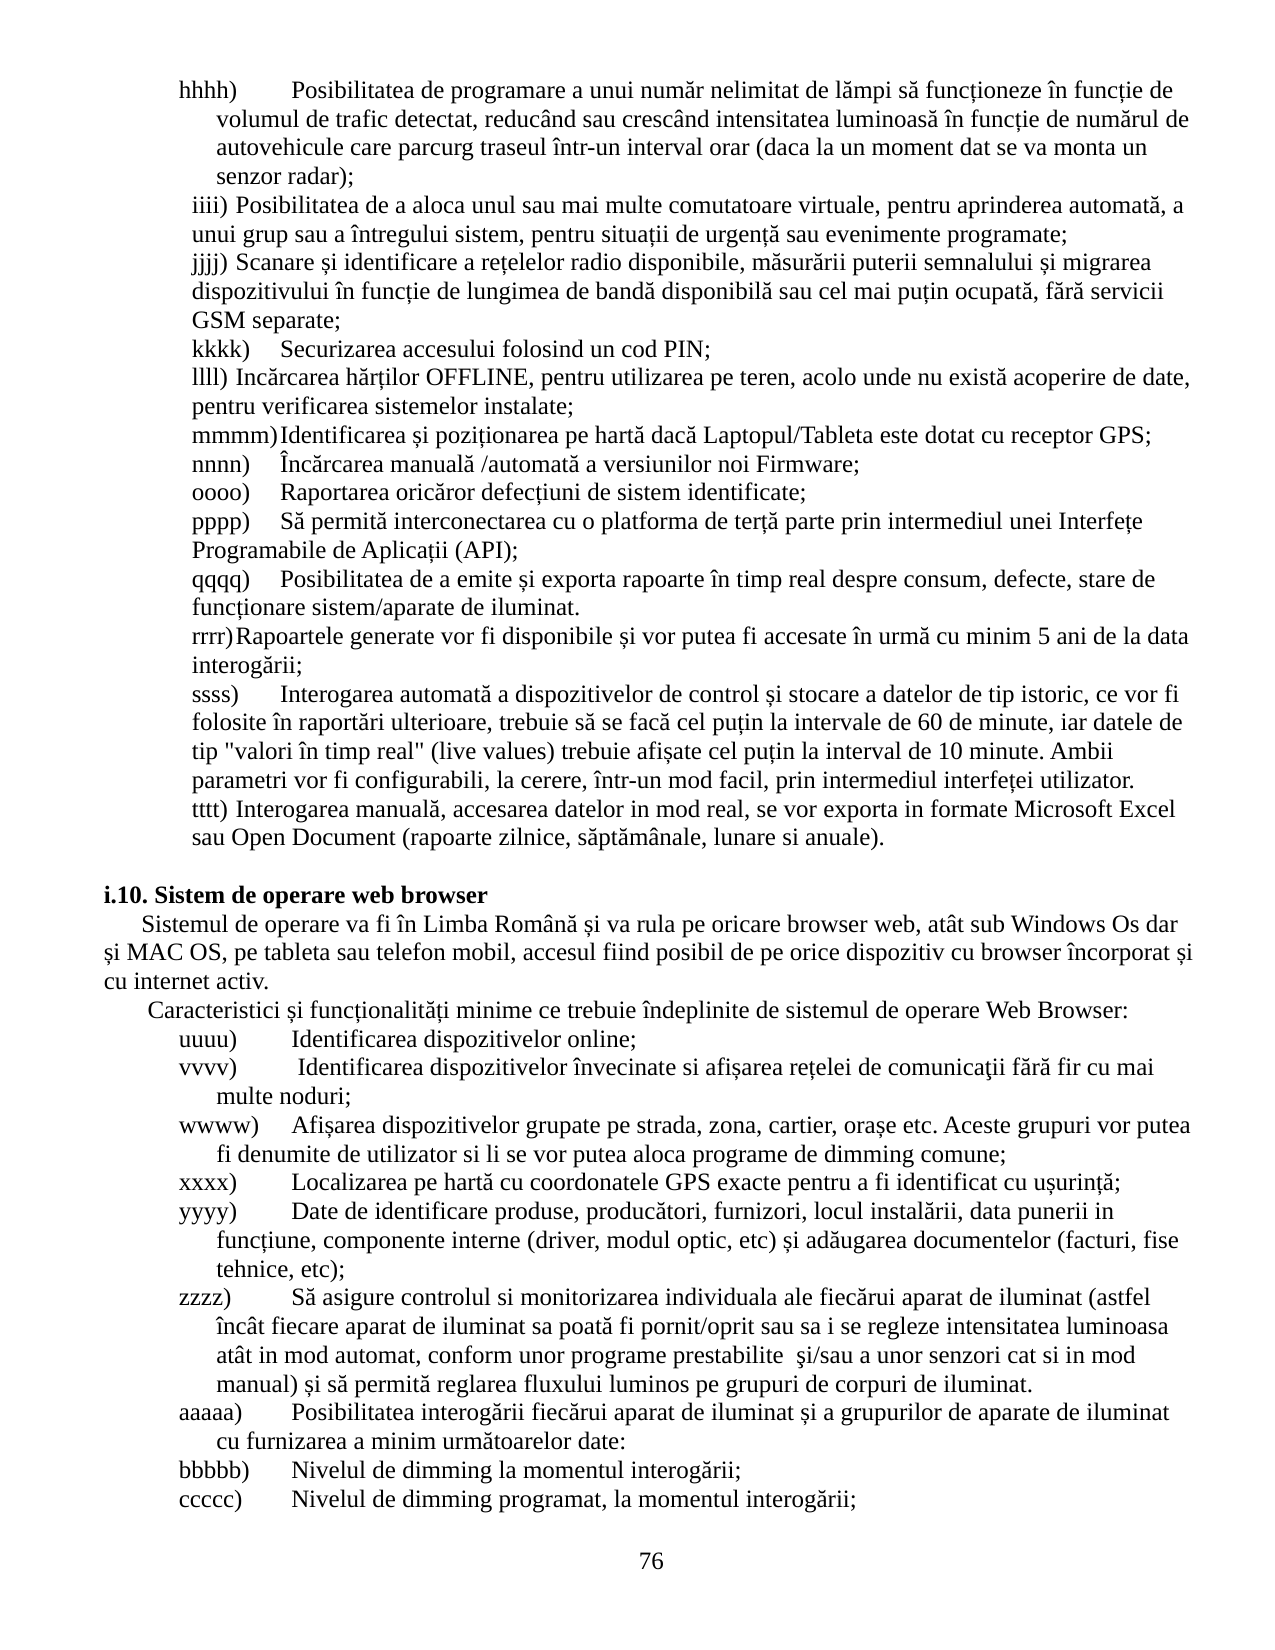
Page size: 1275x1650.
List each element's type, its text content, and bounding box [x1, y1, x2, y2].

list Nivelul de dimming la momentul interogării; [178, 1455, 1198, 1484]
list Incărcarea hărților OFFLINE, pentru utilizarea pe teren, acolo unde nu există acoperire de date, pentru verificarea sistemelor instalate; [192, 362, 1198, 420]
list Identificarea dispozitivelor învecinate si afișarea rețelei de comunicaţii fără fir cu mai multe noduri; [178, 1052, 1198, 1110]
list Posibilitatea de a emite și exporta rapoarte în timp real despre consum, defecte, stare de funcționare sistem/aparate de iluminat. [192, 564, 1198, 621]
list Rapoartele generate vor fi disponibile și vor putea fi accesate în urmă cu minim 5 ani de la data interogării; [192, 621, 1198, 679]
list Posibilitatea interogării fiecărui aparat de iluminat și a grupurilor de aparate de iluminat cu furnizarea a minim următoarelor date: [178, 1397, 1198, 1455]
list Localizarea pe hartă cu coordonatele GPS exacte pentru a fi identificat cu ușurință; [178, 1167, 1198, 1196]
text Sistemul de operare va fi în Limba Română și va rula pe oricare browser web, atât sub Windows Os dar și MAC OS, pe tableta sau telefon mobil, accesul fiind posibil de pe orice dispozitiv cu browser încorporat și cu internet activ. [103, 909, 1198, 995]
list Identificarea și poziționarea pe hartă dacă Laptopul/Tableta este dotat cu receptor GPS; [192, 420, 1198, 449]
list Să asigure controlul si monitorizarea individuala ale fiecărui aparat de iluminat (astfel încât fiecare aparat de iluminat sa poată fi pornit/oprit sau sa i se regleze intensitatea luminoasa atât in mod automat, conform unor programe prestabilite şi/sau a unor senzori cat si in mod manual) și să permită reglarea fluxului luminos pe grupuri de corpuri de iluminat. [178, 1282, 1198, 1397]
list Interogarea manuală, accesarea datelor in mod real, se vor exporta in formate Microsoft Excel sau Open Document (rapoarte zilnice, săptămânale, lunare si anuale). [192, 794, 1198, 851]
list Posibilitatea de a aloca unul sau mai multe comutatoare virtuale, pentru aprinderea automată, a unui grup sau a întregului sistem, pentru situații de urgență sau evenimente programate; [192, 190, 1198, 247]
text Caracteristici și funcționalități minime ce trebuie îndeplinite de sistemul de operare Web Browser: [103, 995, 1198, 1024]
list Scanare și identificare a rețelelor radio disponibile, măsurării puterii semnalului și migrarea dispozitivului în funcție de lungimea de bandă disponibilă sau cel mai puțin ocupată, fără servicii GSM separate; [192, 247, 1198, 334]
list Raportarea oricăror defecțiuni de sistem identificate; [192, 477, 1198, 506]
list Să permită interconectarea cu o platforma de terță parte prin intermediul unei Interfețe Programabile de Aplicații (API); [192, 506, 1198, 564]
list Securizarea accesului folosind un cod PIN; [192, 334, 1198, 362]
list Identificarea dispozitivelor online; [178, 1024, 1198, 1052]
list Posibilitatea de programare a unui număr nelimitat de lămpi să funcționeze în funcție de volumul de trafic detectat, reducând sau crescând intensitatea luminoasă în funcție de numărul de autovehicule care parcurg traseul într-un interval orar (daca la un moment dat se va monta un senzor radar); [178, 75, 1198, 190]
list Date de identificare produse, producători, furnizori, locul instalării, data punerii in funcțiune, componente interne (driver, modul optic, etc) și adăugarea documentelor (facturi, fise tehnice, etc); [178, 1196, 1198, 1282]
list Încărcarea manuală /automată a versiunilor noi Firmware; [192, 449, 1198, 477]
list Nivelul de dimming programat, la momentul interogării; [178, 1484, 1198, 1512]
list Afișarea dispozitivelor grupate pe strada, zona, cartier, orașe etc. Aceste grupuri vor putea fi denumite de utilizator si li se vor putea aloca programe de dimming comune; [178, 1110, 1198, 1167]
list Interogarea automată a dispozitivelor de control și stocare a datelor de tip istoric, ce vor fi folosite în raportări ulterioare, trebuie să se facă cel puțin la intervale de 60 de minute, iar datele de tip "valori în timp real" (live values) trebuie afișate cel puțin la interval de 10 minute. Ambii parametri vor fi configurabili, la cerere, într-un mod facil, prin intermediul interfeței utilizator. [192, 679, 1198, 794]
text i.10. Sistem de operare web browser [103, 880, 1198, 909]
